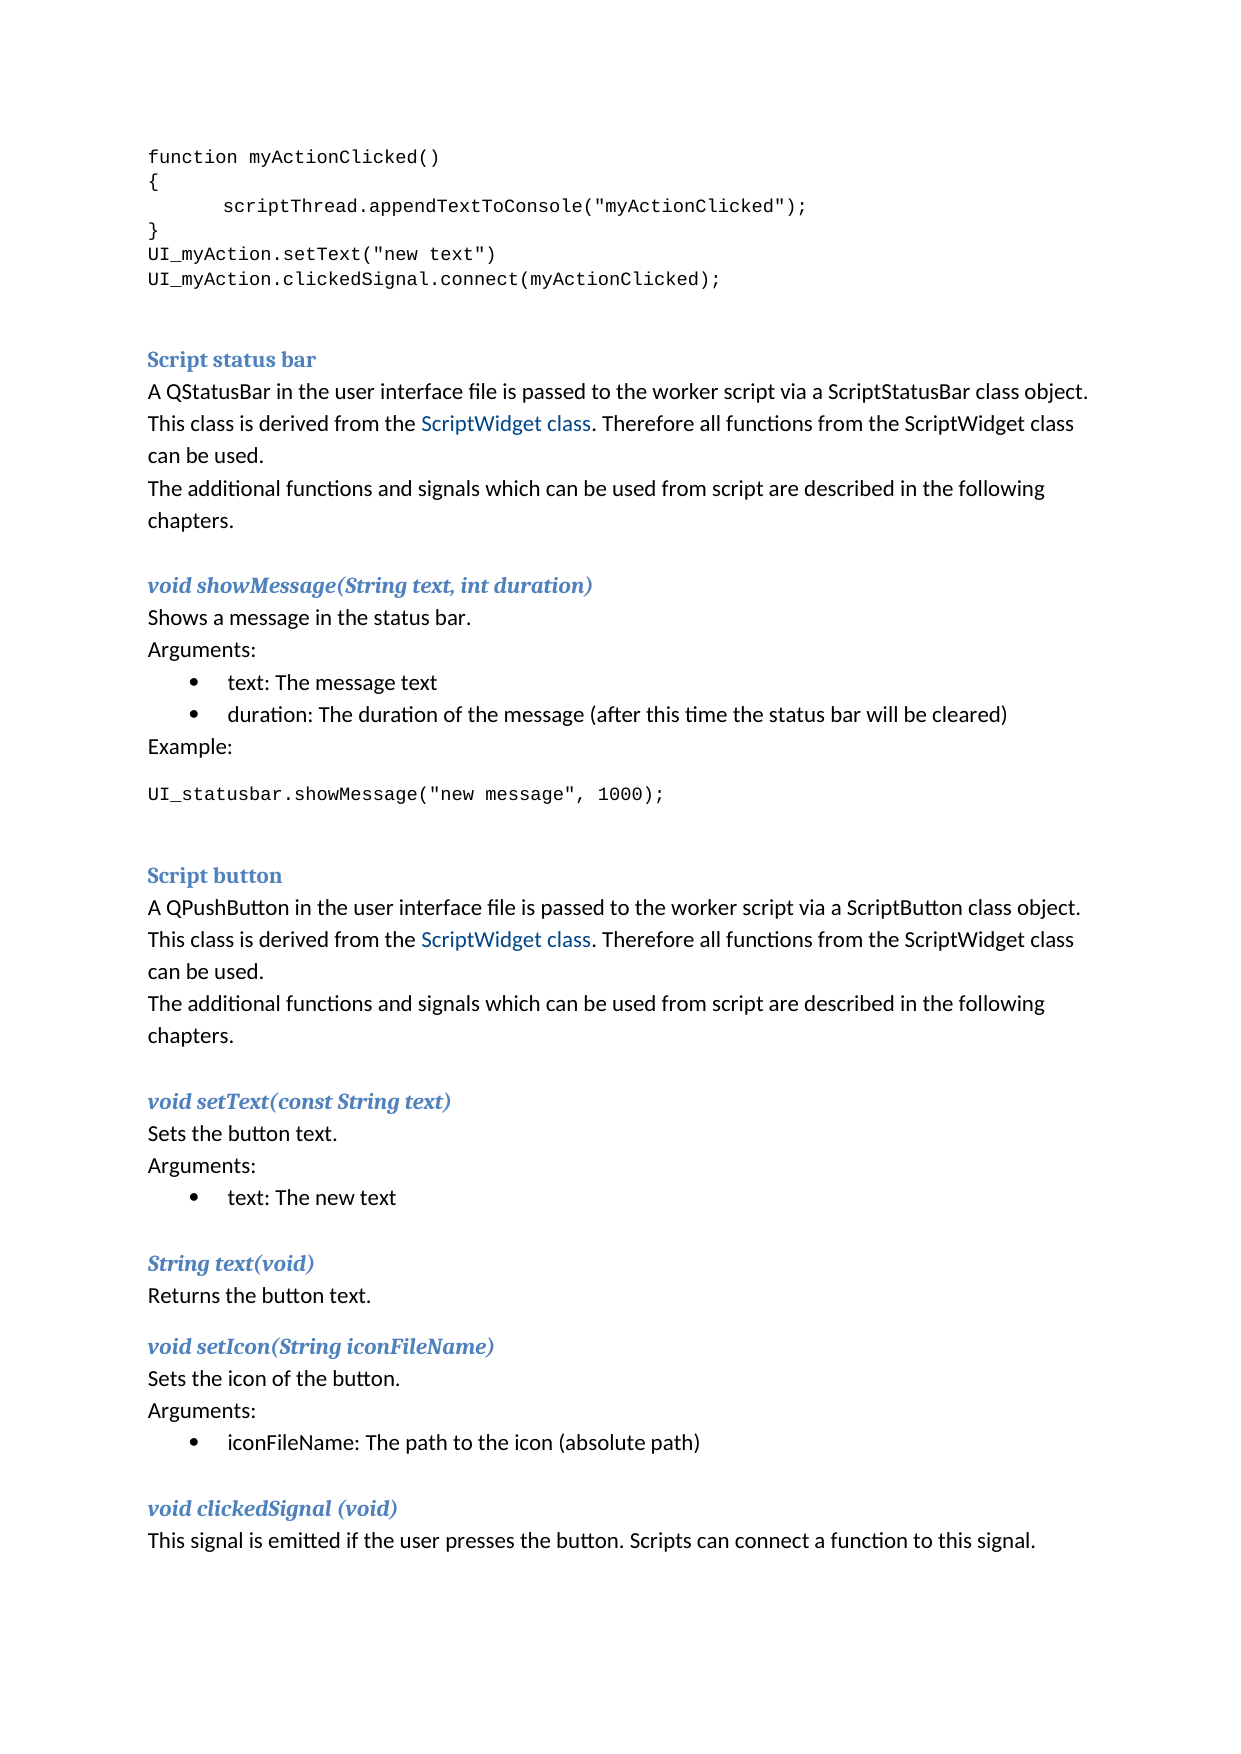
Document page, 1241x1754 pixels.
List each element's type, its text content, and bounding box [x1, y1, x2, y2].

subtitle void showMessage(String text, int duration) [148, 573, 1093, 599]
text UI_myAction.clickedSignal.connect(myActionClicked); [148, 269, 1093, 291]
text Returns the button text. [148, 1281, 1093, 1309]
text UI_myAction.setText("new text") [148, 245, 1093, 266]
text Sets the button text. [148, 1119, 1093, 1147]
text The additional functions and signals which can be used from script are described in the following chapters. [148, 474, 1093, 534]
subtitle Script status bar [148, 347, 1093, 373]
text } [148, 221, 1093, 242]
list text: The new text [190, 1183, 1093, 1211]
text This class is derived from the ScriptWidget class. Therefore all functions from the ScriptWidget class can be used. [148, 925, 1093, 985]
text A QStatusBar in the user interface file is passed to the worker script via a ScriptStatusBar class object. This class is derived from the ScriptWidget class. Therefore all functions from the ScriptWidget class can be used. [148, 377, 1093, 469]
subtitle void clickedSignal (void) [148, 1496, 1093, 1522]
text Arguments: [148, 1396, 1093, 1424]
subtitle void setIcon(String iconFileName) [148, 1334, 1093, 1360]
text Shows a message in the status bar. [148, 603, 1093, 631]
subtitle String text(void) [148, 1251, 1093, 1277]
text Arguments: [148, 636, 1093, 663]
list duration: The duration of the message (after this time the status bar will be cleared) [190, 700, 1093, 728]
text Sets the icon of the button. [148, 1364, 1093, 1392]
text A QPushButton in the user interface file is passed to the worker script via a ScriptButton class object. [148, 893, 1093, 921]
subtitle Script button [148, 862, 1093, 889]
text Arguments: [148, 1151, 1093, 1179]
text function myActionClicked() [148, 148, 1093, 169]
list iconFileName: The path to the icon (absolute path) [190, 1428, 1093, 1456]
text This signal is emitted if the user presses the button. Scripts can connect a function to this signal. [148, 1526, 1093, 1554]
list text: The message text [190, 668, 1093, 696]
text Example: [148, 732, 1093, 760]
text UI_statusbar.showMessage("new message", 1000); [148, 785, 1093, 806]
subtitle void setText(const String text) [148, 1089, 1093, 1115]
text scriptThread.appendTextToConsole("myActionClicked"); [148, 196, 1093, 218]
text The additional functions and signals which can be used from script are described in the following chapters. [148, 989, 1093, 1049]
text { [148, 172, 1093, 193]
